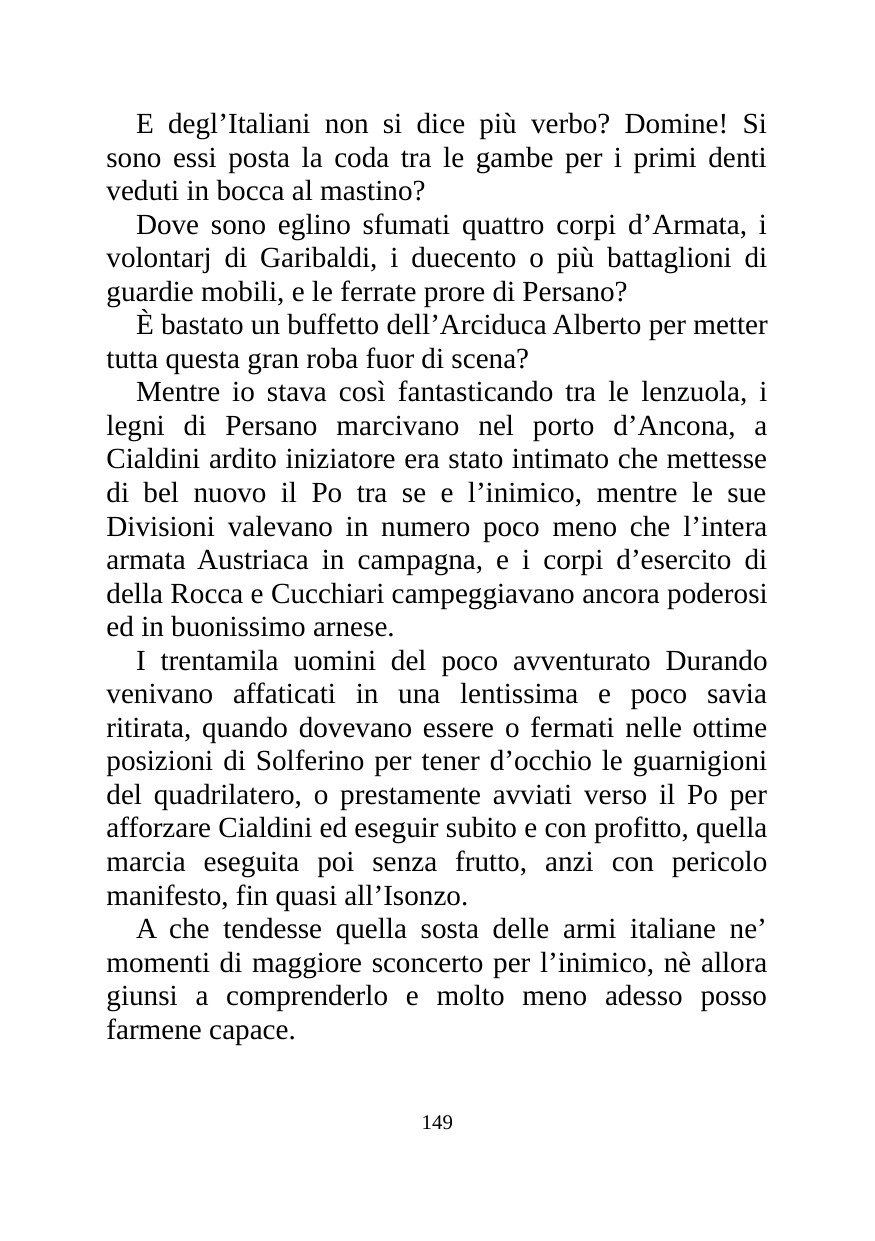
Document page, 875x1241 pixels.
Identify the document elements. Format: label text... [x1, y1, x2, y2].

text E degl’Italiani non si dice più verbo? Domine! Si sono essi posta la coda tra le gambe per i primi denti veduti in bocca al mastino? [106, 106, 768, 207]
text Mentre io stava così fantasticando tra le lenzuola, i legni di Persano marcivano nel porto d’Ancona, a Cialdini ardito iniziatore era stato intimato che mettesse di bel nuovo il Po tra se e l’inimico, mentre le sue Divisioni valevano in numero poco meno che l’intera armata Austriaca in campagna, e i corpi d’esercito di della Rocca e Cucchiari campeggiavano ancora poderosi ed in buonissimo arnese. [106, 374, 768, 643]
text È bastato un buffetto dell’Arciduca Alberto per metter tutta questa gran roba fuor di scena? [106, 307, 768, 374]
text A che tendesse quella sosta delle armi italiane ne’ momenti di maggiore sconcerto per l’inimico, nè allora giunsi a comprenderlo e molto meno adesso posso farmene capace. [106, 911, 768, 1045]
text Dove sono eglino sfumati quattro corpi d’Armata, i volontarj di Garibaldi, i duecento o più battaglioni di guardie mobili, e le ferrate prore di Persano? [106, 207, 768, 307]
text I trentamila uomini del poco avventurato Durando venivano affaticati in una lentissima e poco savia ritirata, quando dovevano essere o fermati nelle ottime posizioni di Solferino per tener d’occhio le guarnigioni del quadrilatero, o prestamente avviati verso il Po per afforzare Cialdini ed eseguir subito e con profitto, quella marcia eseguita poi senza frutto, anzi con pericolo manifesto, fin quasi all’Isonzo. [106, 643, 768, 911]
